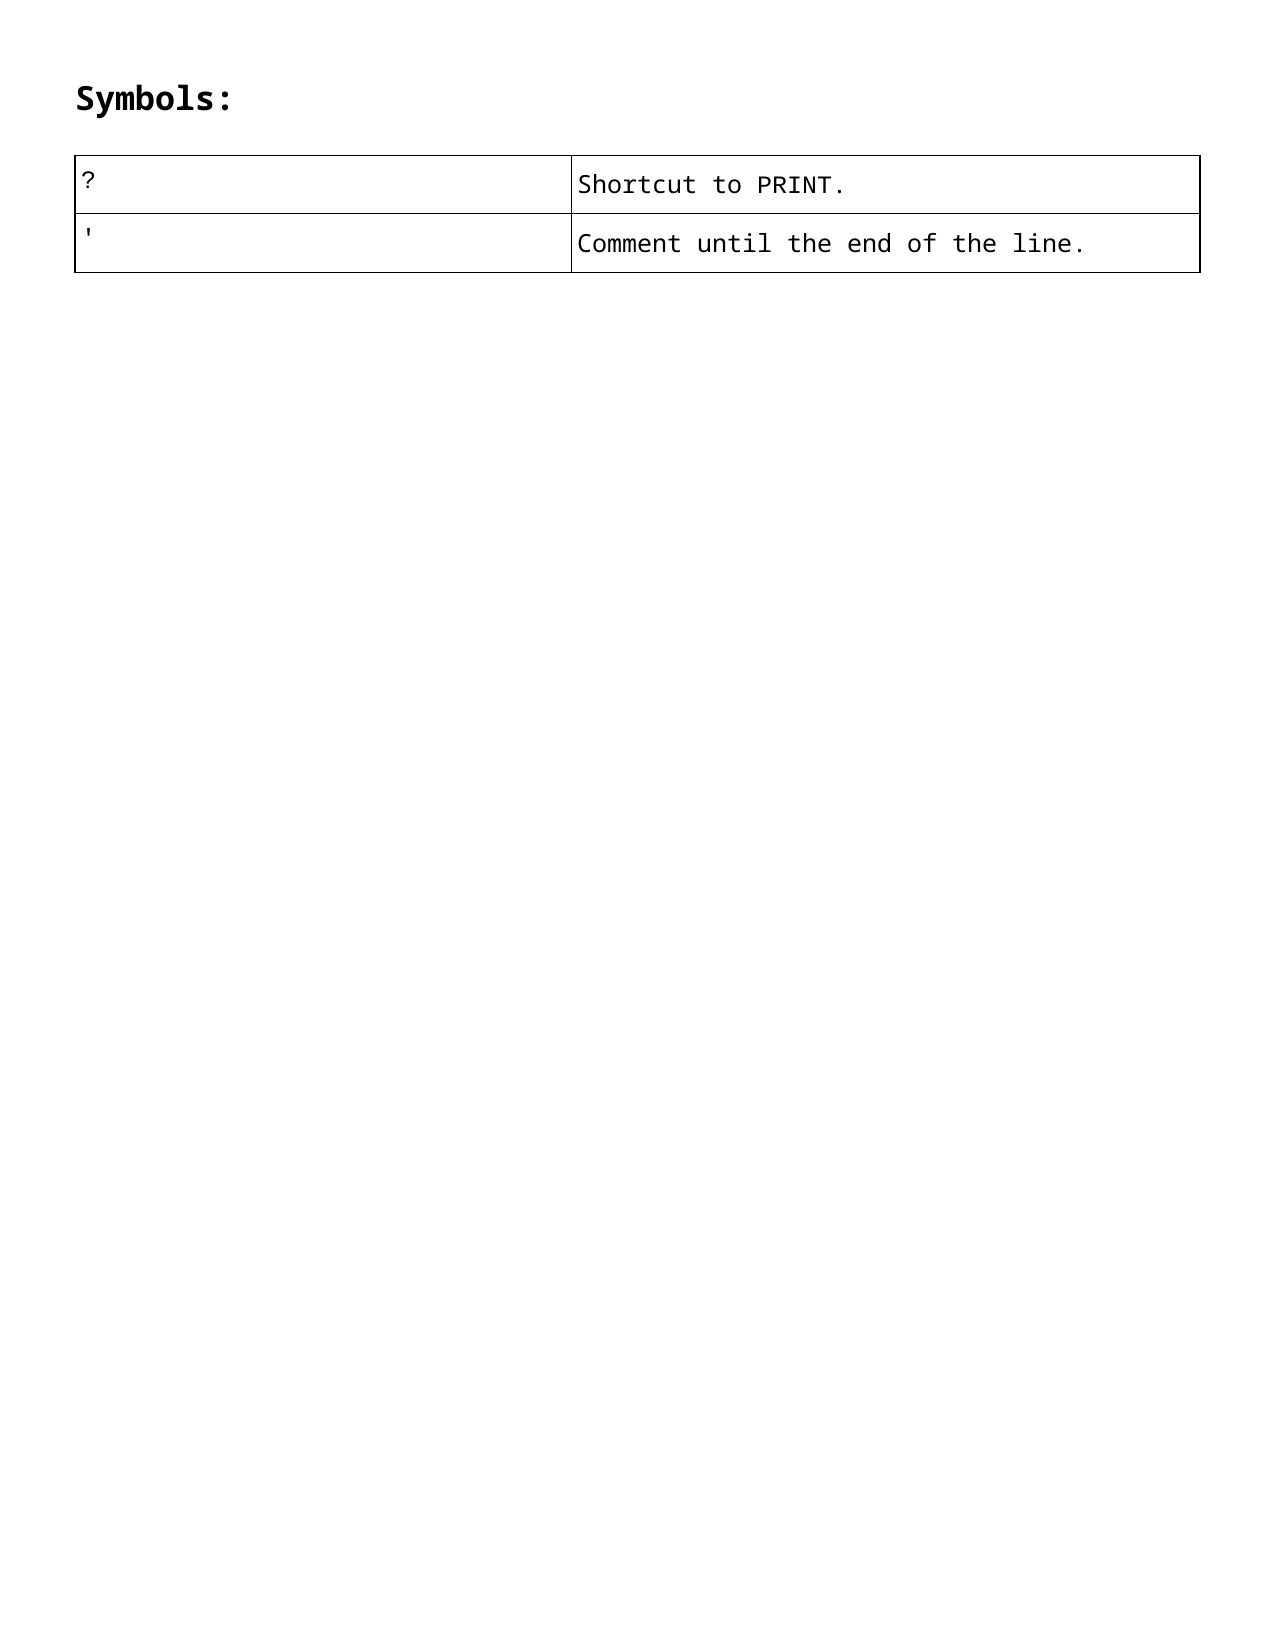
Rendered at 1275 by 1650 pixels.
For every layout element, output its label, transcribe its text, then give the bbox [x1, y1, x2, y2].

text Symbols: [75, 75, 1200, 120]
table_header ? [76, 156, 571, 213]
table_header Shortcut to PRINT. [572, 156, 1199, 213]
table_cell Comment until the end of the line. [572, 214, 1199, 272]
table_cell ' [76, 214, 571, 272]
